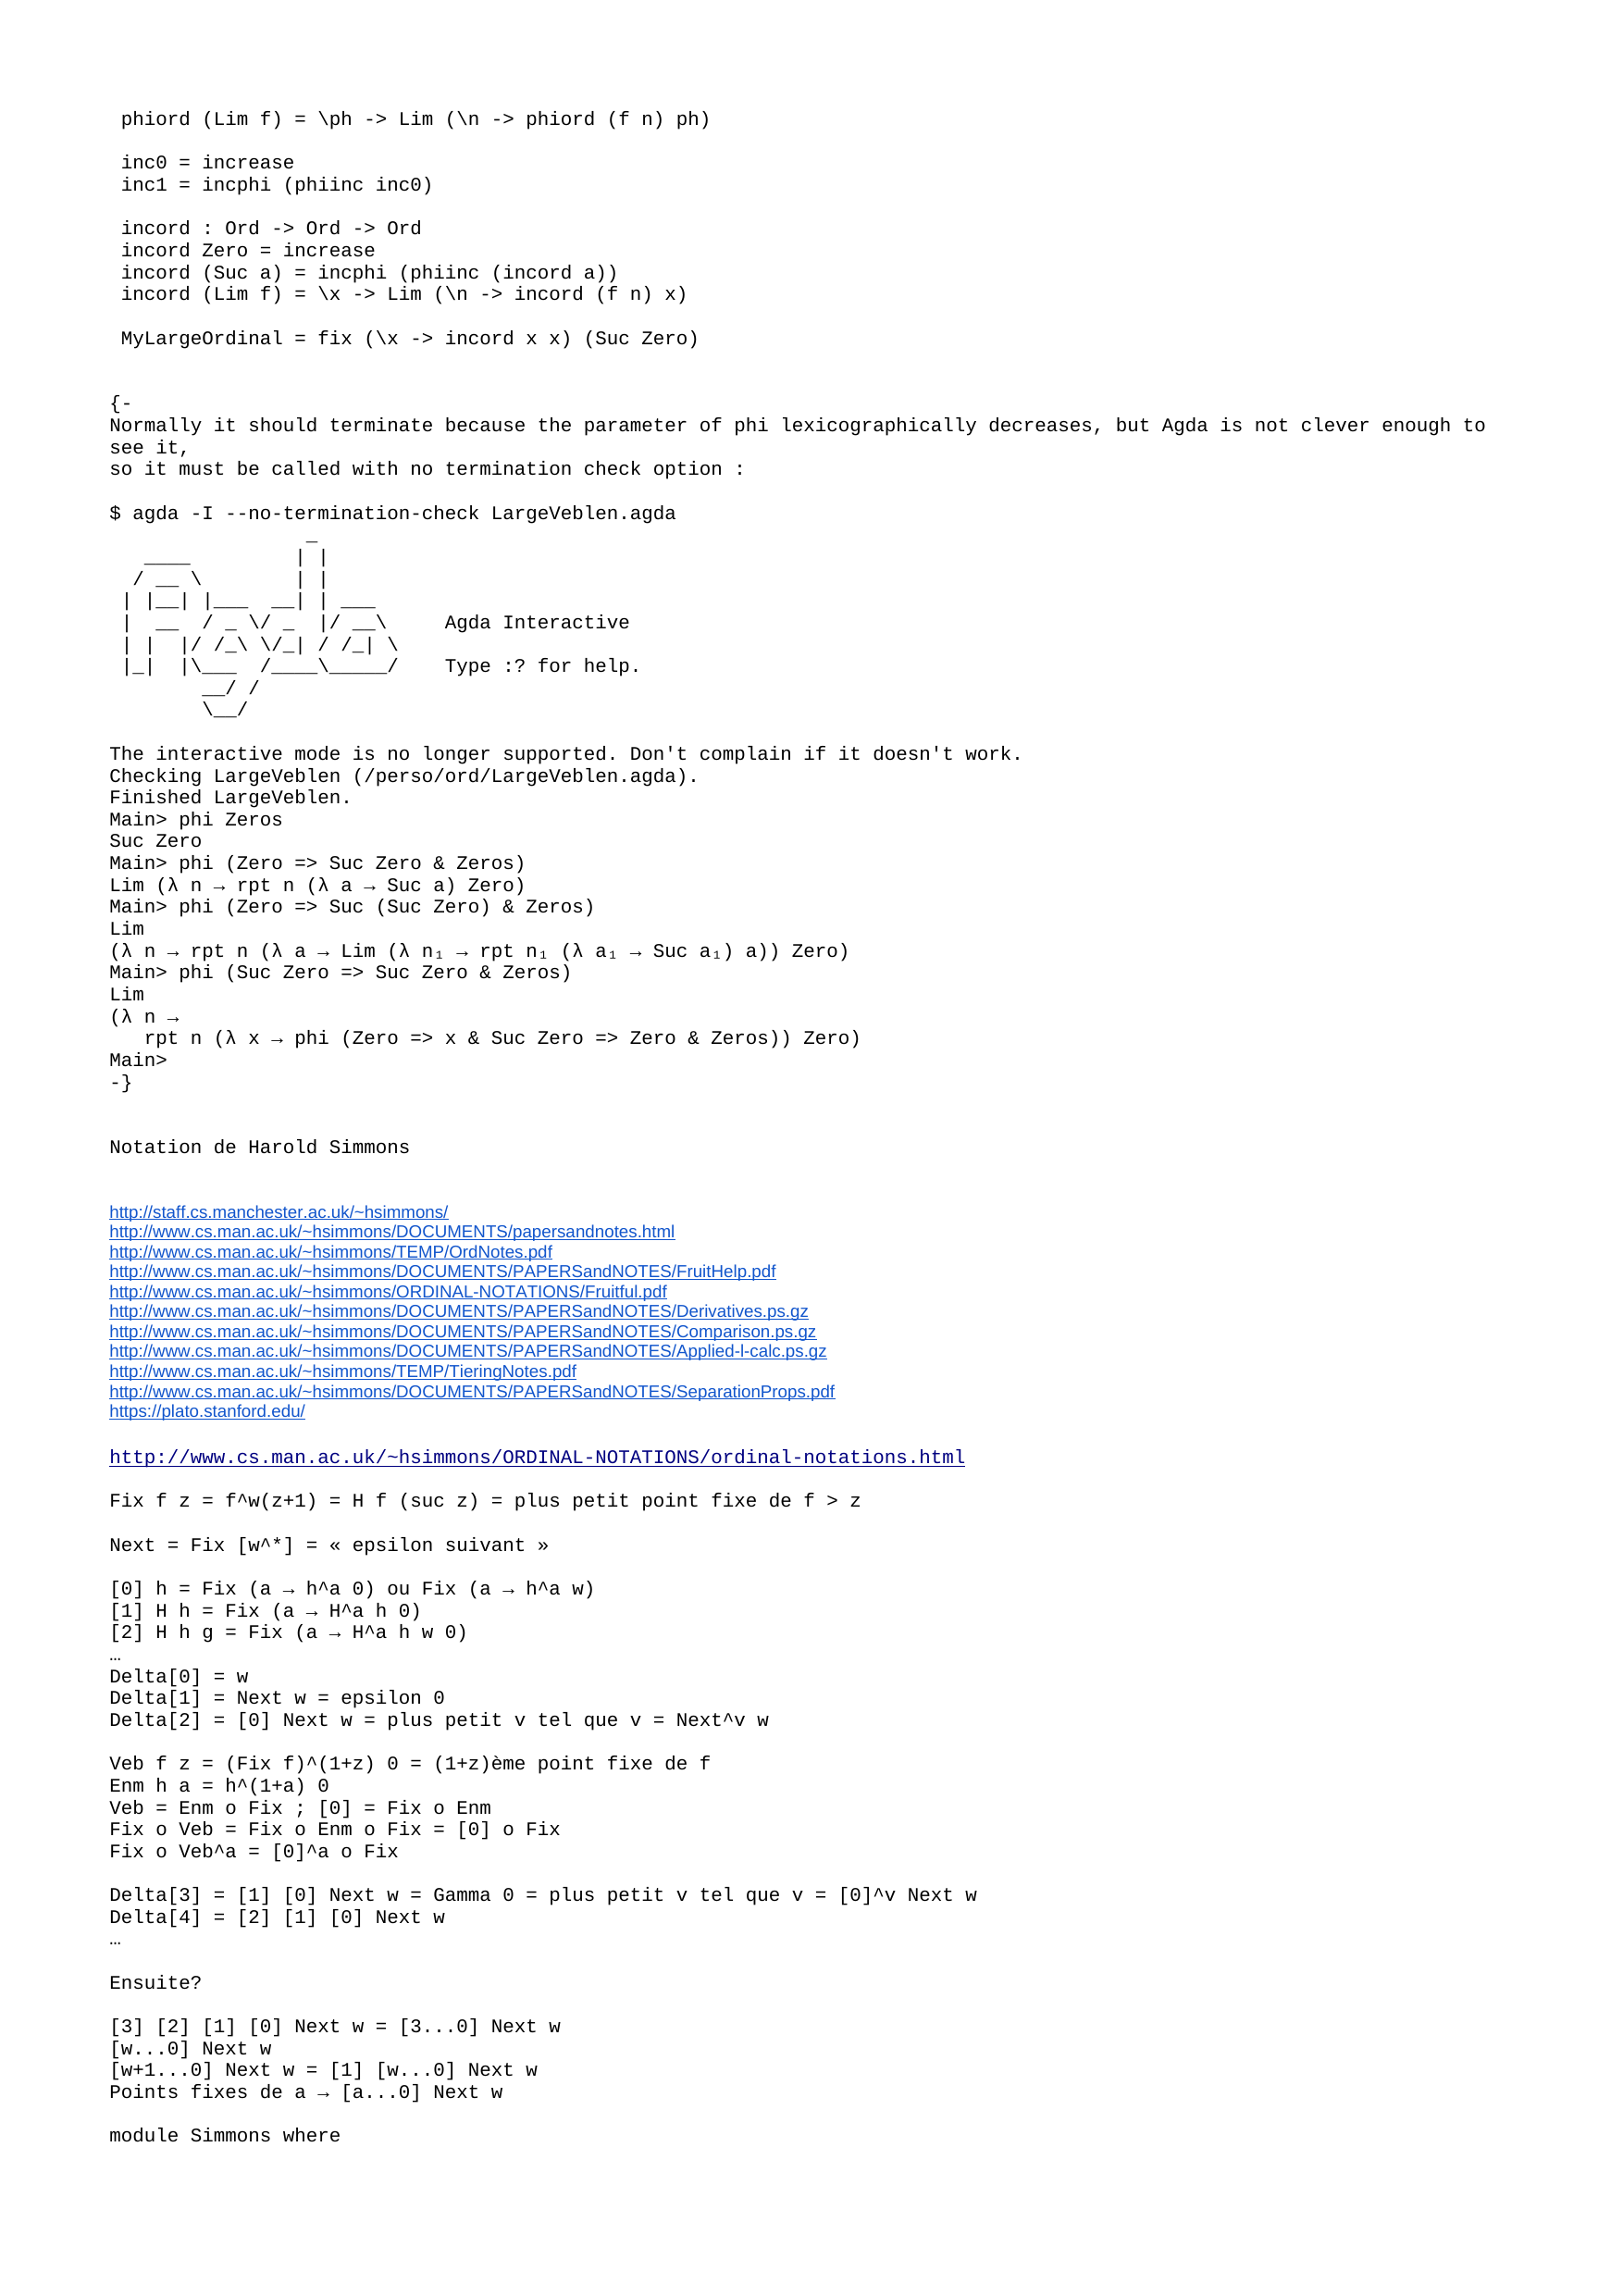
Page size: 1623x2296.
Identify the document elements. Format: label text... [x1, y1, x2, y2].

text Points fixes de a → [a...0] Next w [109, 2082, 1514, 2104]
text Ensuite? [109, 1973, 1514, 1994]
text | | |/ /_\ \/_| / /_| \ [109, 635, 1514, 656]
text Notation de Harold Simmons [109, 1137, 1514, 1160]
text http://www.cs.man.ac.uk/~hsimmons/DOCUMENTS/PAPERSandNOTES/Derivatives.ps.gz [109, 1301, 1514, 1322]
text (λ n → rpt n (λ a → Lim (λ n₁ → rpt n₁ (λ a₁ → Suc a₁) a)) Zero) [109, 941, 1514, 962]
text http://www.cs.man.ac.uk/~hsimmons/TEMP/OrdNotes.pdf [109, 1241, 1514, 1261]
text Lim (λ n → rpt n (λ a → Suc a) Zero) [109, 875, 1514, 897]
text / __ \ | | [109, 569, 1514, 590]
text _ [109, 525, 1514, 547]
text rpt n (λ x → phi (Zero => x & Suc Zero => Zero & Zeros)) Zero) [109, 1028, 1514, 1050]
text -} [109, 1072, 1514, 1094]
text [0] h = Fix (a → h^a 0) ou Fix (a → h^a w) [109, 1579, 1514, 1601]
text Delta[0] = w [109, 1667, 1514, 1688]
text Next = Fix [w^*] = « epsilon suivant » [109, 1535, 1514, 1557]
text Delta[1] = Next w = epsilon 0 [109, 1688, 1514, 1710]
text (λ n → [109, 1007, 1514, 1028]
text [1] H h = Fix (a → H^a h 0) [109, 1601, 1514, 1622]
text http://www.cs.man.ac.uk/~hsimmons/DOCUMENTS/PAPERSandNOTES/Applied-l-calc.ps.gz [109, 1341, 1514, 1361]
text http://www.cs.man.ac.uk/~hsimmons/DOCUMENTS/papersandnotes.html [109, 1222, 1514, 1241]
text http://www.cs.man.ac.uk/~hsimmons/DOCUMENTS/PAPERSandNOTES/FruitHelp.pdf [109, 1261, 1514, 1281]
text Delta[3] = [1] [0] Next w = Gamma 0 = plus petit v tel que v = [0]^v Next w [109, 1885, 1514, 1907]
text |_| |\___ /____\_____/ Type :? for help. [109, 656, 1514, 678]
text | __ / _ \/ _ |/ __\ Agda Interactive [109, 613, 1514, 635]
text Fix o Veb^a = [0]^a o Fix [109, 1842, 1514, 1863]
text Delta[4] = [2] [1] [0] Next w [109, 1907, 1514, 1929]
text Normally it should terminate because the parameter of phi lexicographically decreases, but Agda is not clever enough to see it, [109, 416, 1514, 459]
text http://staff.cs.manchester.ac.uk/~hsimmons/ [109, 1201, 1514, 1222]
text Veb f z = (Fix f)^(1+z) 0 = (1+z)ème point fixe de f [109, 1754, 1514, 1776]
text http://www.cs.man.ac.uk/~hsimmons/DOCUMENTS/PAPERSandNOTES/SeparationProps.pdf [109, 1381, 1514, 1401]
text Veb = Enm o Fix ; [0] = Fix o Enm [109, 1798, 1514, 1819]
text Delta[2] = [0] Next w = plus petit v tel que v = Next^v w [109, 1710, 1514, 1732]
text {- [109, 394, 1514, 416]
text MyLargeOrdinal = fix (\x -> incord x x) (Suc Zero) [109, 328, 1514, 350]
text [w+1...0] Next w = [1] [w...0] Next w [109, 2060, 1514, 2082]
text Fix f z = f^w(z+1) = H f (suc z) = plus petit point fixe de f > z [109, 1492, 1514, 1513]
text [2] H h g = Fix (a → H^a h w 0) [109, 1622, 1514, 1644]
text … [109, 1644, 1514, 1667]
text Main> [109, 1050, 1514, 1072]
text Lim [109, 985, 1514, 1007]
text ____ | | [109, 547, 1514, 569]
text Main> phi (Suc Zero => Suc Zero & Zeros) [109, 962, 1514, 985]
text http://www.cs.man.ac.uk/~hsimmons/ORDINAL-NOTATIONS/ordinal-notations.html [109, 1447, 1514, 1470]
text Enm h a = h^(1+a) 0 [109, 1776, 1514, 1798]
text incord : Ord -> Ord -> Ord [109, 218, 1514, 241]
text Fix o Veb = Fix o Enm o Fix = [0] o Fix [109, 1819, 1514, 1842]
text so it must be called with no termination check option : [109, 459, 1514, 481]
text Checking LargeVeblen (/perso/ord/LargeVeblen.agda). [109, 765, 1514, 788]
text http://www.cs.man.ac.uk/~hsimmons/TEMP/TieringNotes.pdf [109, 1361, 1514, 1381]
text [w...0] Next w [109, 2039, 1514, 2060]
text __/ / [109, 678, 1514, 701]
text Main> phi Zeros [109, 810, 1514, 831]
text https://plato.stanford.edu/ [109, 1401, 1514, 1421]
text module Simmons where [109, 2126, 1514, 2148]
text inc0 = increase [109, 153, 1514, 175]
text | |__| |___ __| | ___ [109, 590, 1514, 613]
text $ agda -I --no-termination-check LargeVeblen.agda [109, 503, 1514, 525]
text inc1 = incphi (phiinc inc0) [109, 175, 1514, 197]
text Suc Zero [109, 831, 1514, 853]
text [3] [2] [1] [0] Next w = [3...0] Next w [109, 2017, 1514, 2039]
text Main> phi (Zero => Suc (Suc Zero) & Zeros) [109, 897, 1514, 919]
text Lim [109, 919, 1514, 941]
text incord Zero = increase [109, 241, 1514, 263]
text \__/ [109, 701, 1514, 722]
text The interactive mode is no longer supported. Don't complain if it doesn't work. [109, 744, 1514, 765]
text Finished LargeVeblen. [109, 788, 1514, 810]
text incord (Suc a) = incphi (phiinc (incord a)) [109, 263, 1514, 284]
text Main> phi (Zero => Suc Zero & Zeros) [109, 853, 1514, 875]
text phiord (Lim f) = \ph -> Lim (\n -> phiord (f n) ph) [109, 109, 1514, 131]
text http://www.cs.man.ac.uk/~hsimmons/ORDINAL-NOTATIONS/Fruitful.pdf [109, 1281, 1514, 1301]
text http://www.cs.man.ac.uk/~hsimmons/DOCUMENTS/PAPERSandNOTES/Comparison.ps.gz [109, 1322, 1514, 1341]
text incord (Lim f) = \x -> Lim (\n -> incord (f n) x) [109, 284, 1514, 306]
text … [109, 1929, 1514, 1951]
